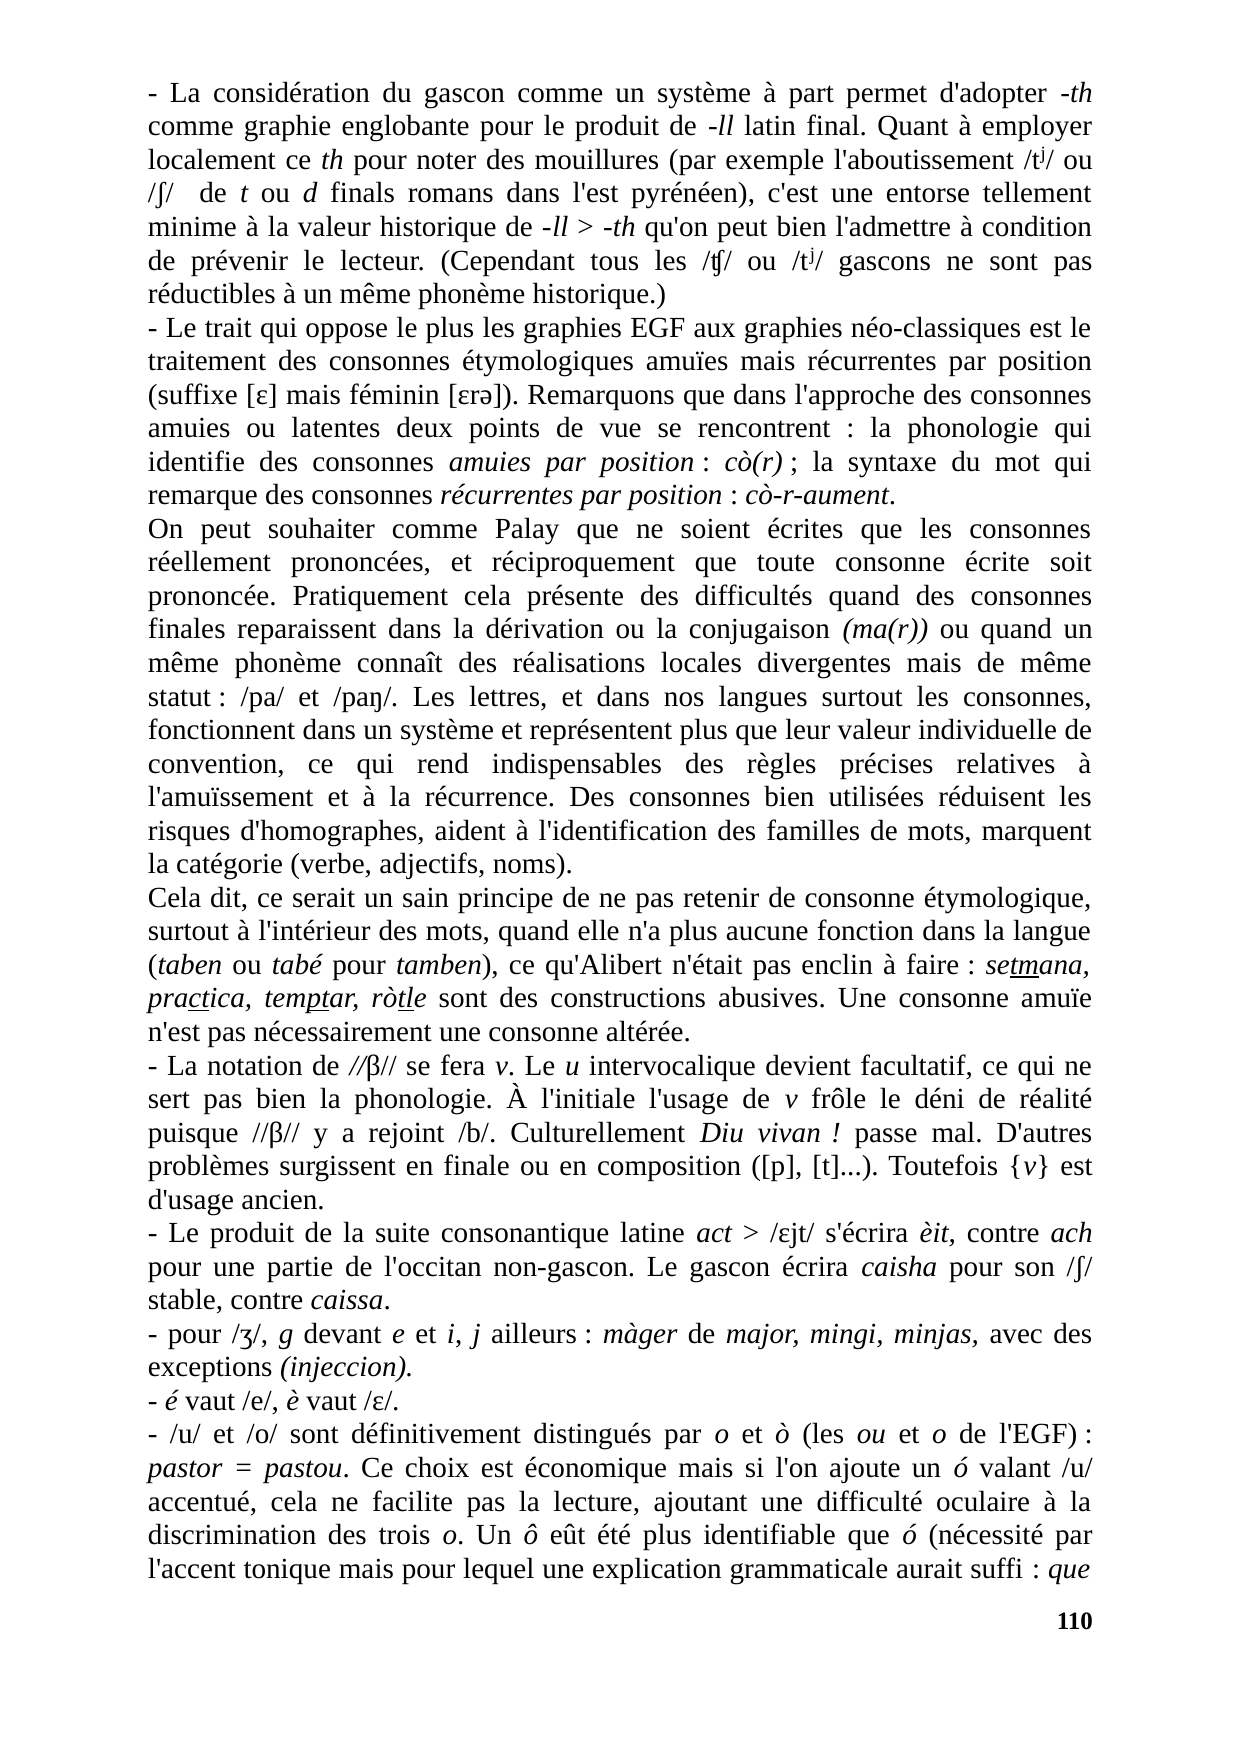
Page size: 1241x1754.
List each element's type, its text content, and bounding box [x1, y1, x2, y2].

text On peut souhaiter comme Palay que ne soient écrites que les consonnes réellement prononcées, et réciproquement que toute consonne écrite soit prononcée. Pratiquement cela présente des difficultés quand des consonnes finales reparaissent dans la dérivation ou la conjugaison (ma(r)) ou quand un même phonème connaît des réalisations locales divergentes mais de même statut : /pa/ et /paŋ/. Les lettres, et dans nos langues surtout les consonnes, fonctionnent dans un système et représentent plus que leur valeur individuelle de convention, ce qui rend indispensables des règles précises relatives à l'amuïssement et à la récurrence. Des consonnes bien utilisées réduisent les risques d'homographes, aident à l'identification des familles de mots, marquent la catégorie (verbe, adjectifs, noms). [148, 511, 1093, 880]
text - Le produit de la suite consonantique latine act > /εjt/ s'écrira èit, contre ach pour une partie de l'occitan non-gascon. Le gascon écrira caisha pour son /ʃ/ stable, contre caissa. [148, 1215, 1093, 1316]
text - La notation de //β// se fera v. Le u intervocalique devient facultatif, ce qui ne sert pas bien la phonologie. À l'initiale l'usage de v frôle le déni de réalité puisque //β// y a rejoint /b/. Culturellement Diu vivan ! passe mal. D'autres problèmes surgissent en finale ou en composition ([p], [t]...). Toutefois {v} est d'usage ancien. [148, 1048, 1093, 1215]
text Cela dit, ce serait un sain principe de ne pas retenir de consonne étymologique, surtout à l'intérieur des mots, quand elle n'a plus aucune fonction dans la langue (taben ou tabé pour tamben), ce qu'Alibert n'était pas enclin à faire : setmana, practica, temptar, ròtle sont des constructions abusives. Une consonne amuïe n'est pas nécessairement une consonne altérée. [148, 880, 1093, 1048]
text - Le trait qui oppose le plus les graphies EGF aux graphies néo-classiques est le traitement des consonnes étymologiques amuïes mais récurrentes par position (suffixe [ε] mais féminin [εrə]). Remarquons que dans l'approche des consonnes amuies ou latentes deux points de vue se rencontrent : la phonologie qui identifie des consonnes amuies par position : cò(r) ; la syntaxe du mot qui remarque des consonnes récurrentes par position : cò-r-aument. [148, 310, 1093, 511]
text - pour /ʒ/, g devant e et i, j ailleurs : màger de major, mingi, minjas, avec des exceptions (injeccion). [148, 1316, 1093, 1383]
text - /u/ et /o/ sont définitivement distingués par o et ò (les ou et o de l'EGF) : pastor = pastou. Ce choix est économique mais si l'on ajoute un ó valant /u/ accentué, cela ne facilite pas la lecture, ajoutant une difficulté oculaire à la discrimination des trois o. Un ô eût été plus identifiable que ó (nécessité par l'accent tonique mais pour lequel une explication grammaticale aurait suffi : que [148, 1417, 1093, 1584]
text - La considération du gascon comme un système à part permet d'adopter -th comme graphie englobante pour le produit de -ll latin final. Quant à employer localement ce th pour noter des mouillures (par exemple l'aboutissement /tj/ ou /ʃ/ de t ou d finals romans dans l'est pyrénéen), c'est une entorse tellement minime à la valeur historique de -ll > -th qu'on peut bien l'admettre à condition de prévenir le lecteur. (Cependant tous les /ʧ/ ou /tj/ gascons ne sont pas réductibles à un même phonème historique.) [148, 75, 1093, 310]
text - é vaut /e/, è vaut /ε/. [148, 1383, 1093, 1417]
